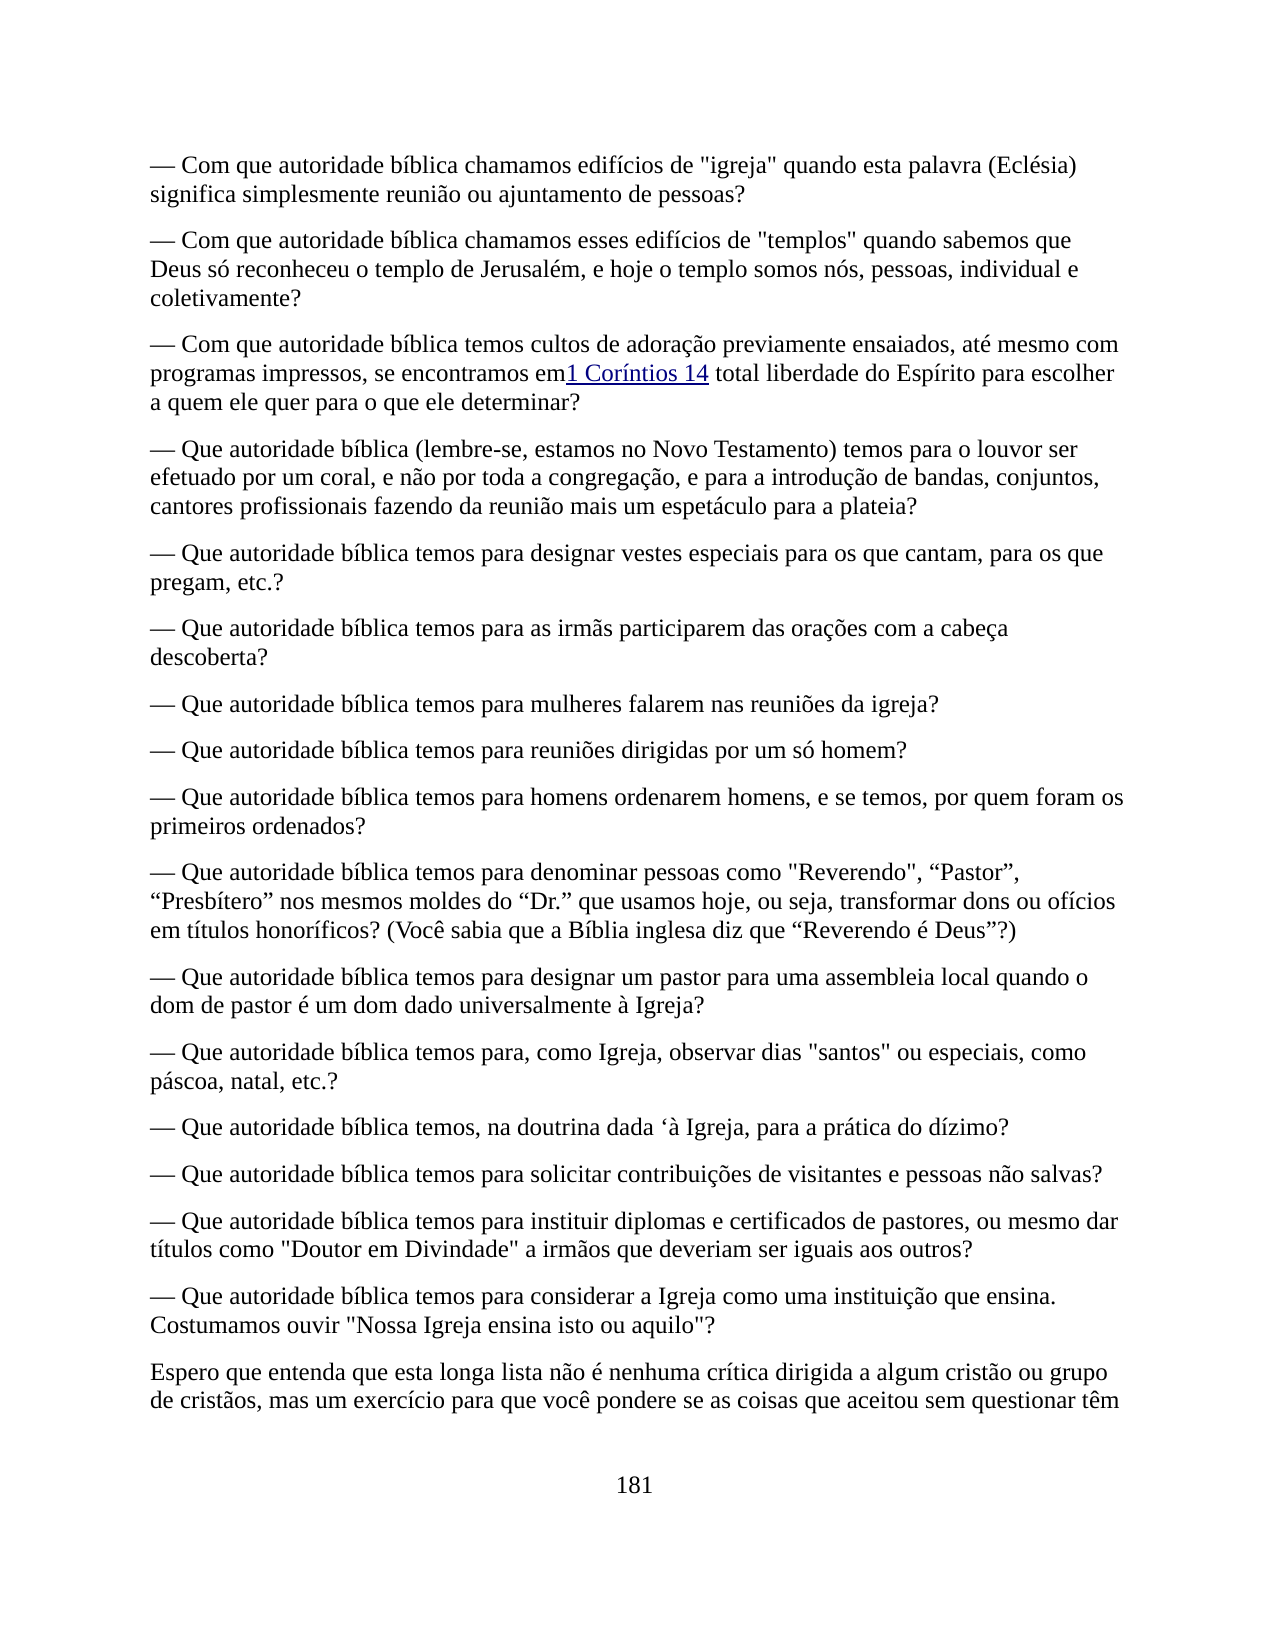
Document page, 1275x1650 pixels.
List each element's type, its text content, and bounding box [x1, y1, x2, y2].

text — Que autoridade bíblica temos para homens ordenarem homens, e se temos, por quem foram os primeiros ordenados? [150, 782, 1125, 839]
text — Que autoridade bíblica temos para instituir diplomas e certificados de pastores, ou mesmo dar títulos como "Doutor em Divindade" a irmãos que deveriam ser iguais aos outros? [150, 1206, 1125, 1263]
text — Com que autoridade bíblica chamamos esses edifícios de "templos" quando sabemos que Deus só reconheceu o templo de Jerusalém, e hoje o templo somos nós, pessoas, individual e coletivamente? [150, 225, 1125, 312]
text — Com que autoridade bíblica temos cultos de adoração previamente ensaiados, até mesmo com programas impressos, se encontramos em1 Coríntios 14 total liberdade do Espírito para escolher a quem ele quer para o que ele determinar? [150, 329, 1125, 416]
text — Que autoridade bíblica temos para designar vestes especiais para os que cantam, para os que pregam, etc.? [150, 538, 1125, 595]
text — Que autoridade bíblica temos, na doutrina dada ‘à Igreja, para a prática do dízimo? [150, 1112, 1125, 1141]
text — Que autoridade bíblica temos para reuniões dirigidas por um só homem? [150, 735, 1125, 764]
text — Com que autoridade bíblica chamamos edifícios de "igreja" quando esta palavra (Eclésia) significa simplesmente reunião ou ajuntamento de pessoas? [150, 150, 1125, 207]
text — Que autoridade bíblica temos para as irmãs participarem das orações com a cabeça descoberta? [150, 613, 1125, 671]
text — Que autoridade bíblica temos para designar um pastor para uma assembleia local quando o dom de pastor é um dom dado universalmente à Igreja? [150, 962, 1125, 1019]
text — Que autoridade bíblica temos para, como Igreja, observar dias "santos" ou especiais, como páscoa, natal, etc.? [150, 1037, 1125, 1094]
text — Que autoridade bíblica temos para considerar a Igreja como uma instituição que ensina. Costumamos ouvir "Nossa Igreja ensina isto ou aquilo"? [150, 1281, 1125, 1339]
text Espero que entenda que esta longa lista não é nenhuma crítica dirigida a algum cristão ou grupo de cristãos, mas um exercício para que você pondere se as coisas que aceitou sem questionar têm [150, 1357, 1125, 1414]
text — Que autoridade bíblica temos para solicitar contribuições de visitantes e pessoas não salvas? [150, 1159, 1125, 1188]
text — Que autoridade bíblica (lembre-se, estamos no Novo Testamento) temos para o louvor ser efetuado por um coral, e não por toda a congregação, e para a introdução de bandas, conjuntos, cantores profissionais fazendo da reunião mais um espetáculo para a plateia? [150, 434, 1125, 520]
text — Que autoridade bíblica temos para denominar pessoas como "Reverendo", “Pastor”, “Presbítero” nos mesmos moldes do “Dr.” que usamos hoje, ou seja, transformar dons ou ofícios em títulos honoríficos? (Você sabia que a Bíblia inglesa diz que “Reverendo é Deus”?) [150, 857, 1125, 944]
text — Que autoridade bíblica temos para mulheres falarem nas reuniões da igreja? [150, 689, 1125, 717]
